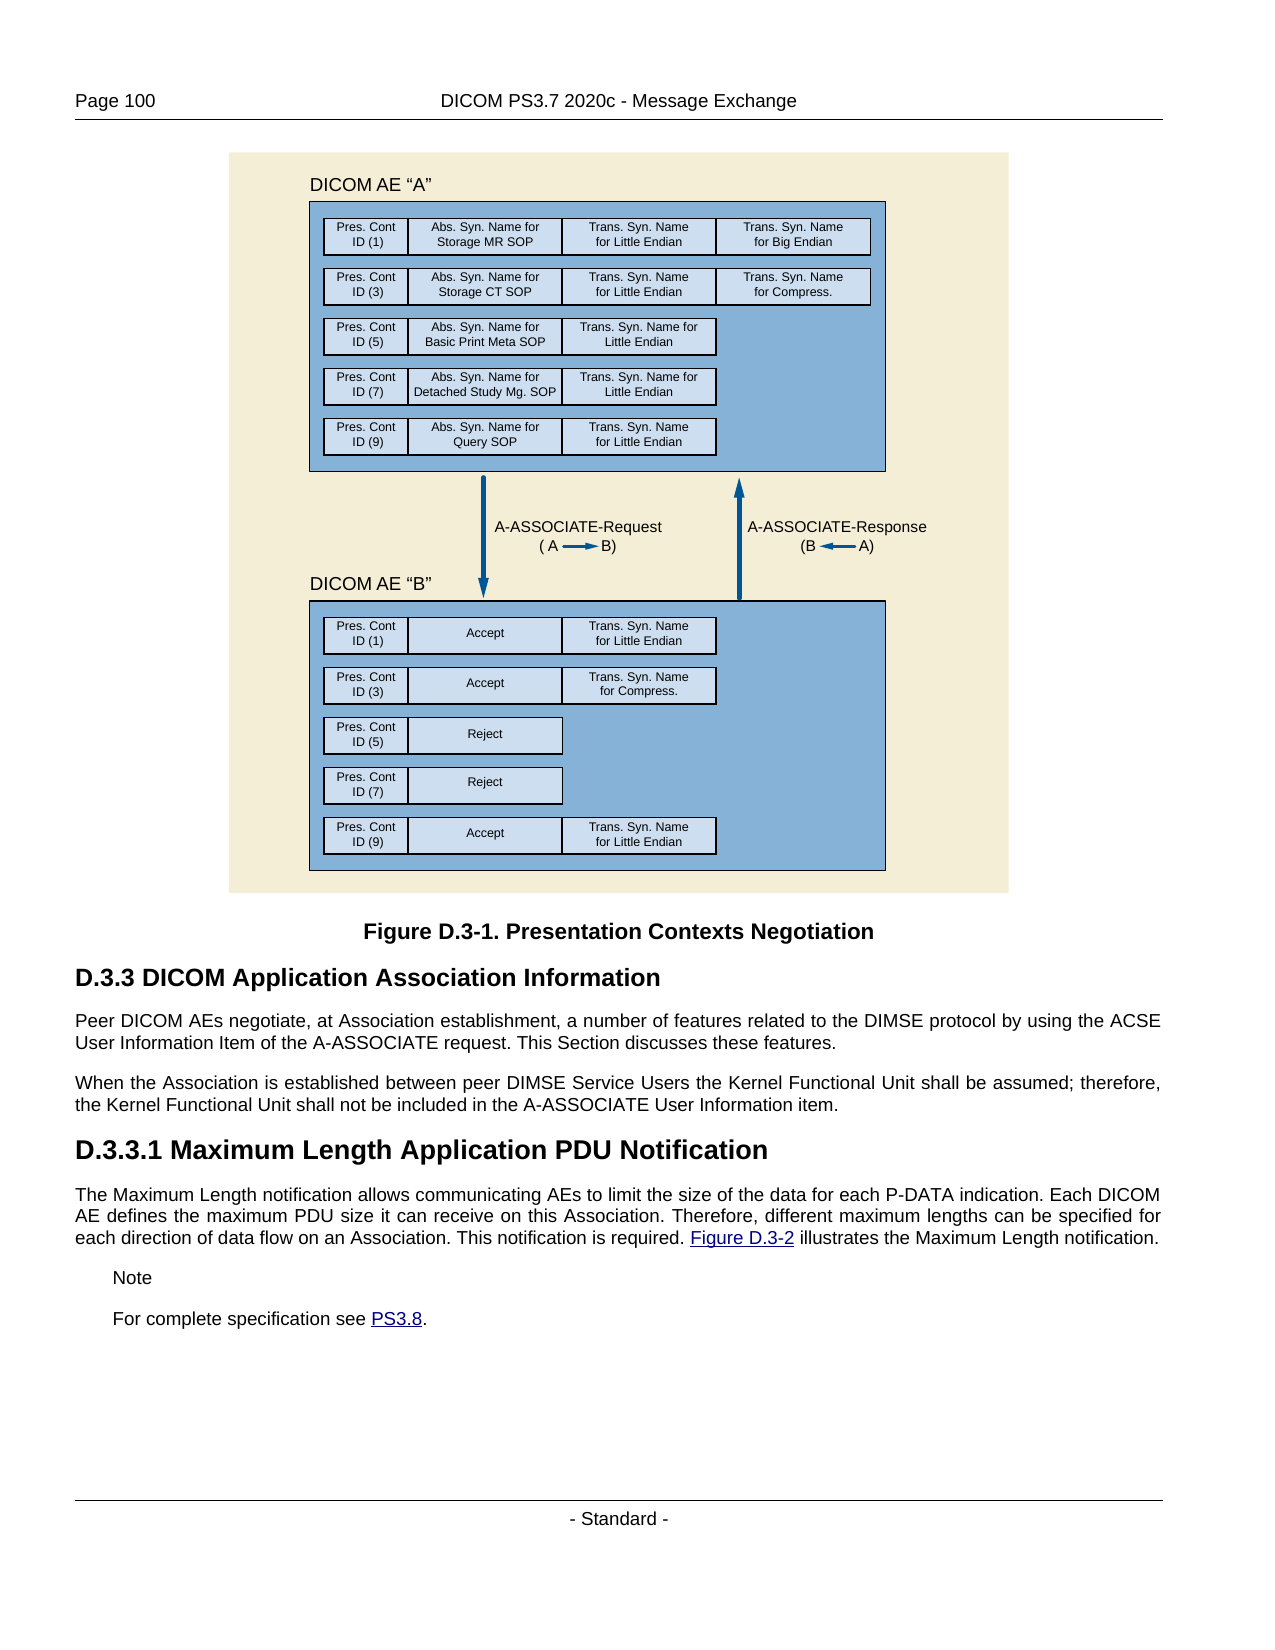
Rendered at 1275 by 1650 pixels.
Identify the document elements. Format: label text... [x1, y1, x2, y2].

text When the Association is established between peer DIMSE Service Users the Kernel Functional Unit shall be assumed; therefore, the Kernel Functional Unit shall not be included in the A-ASSOCIATE User Information item. [75, 1072, 1162, 1115]
text Note [112, 1267, 1125, 1289]
text D.3.3 DICOM Application Association Information [75, 962, 1162, 991]
text Peer DICOM AEs negotiate, at Association establishment, a number of features related to the DIMSE protocol by using the ACSE User Information Item of the A-ASSOCIATE request. This Section discusses these features. [75, 1010, 1162, 1053]
text For complete specification see PS3.8. [112, 1307, 1125, 1329]
text D.3.3.1 Maximum Length Application PDU Notification [75, 1134, 1162, 1165]
text Figure D.3-1. Presentation Contexts Negotiation [75, 918, 1162, 944]
text The Maximum Length notification allows communicating AEs to limit the size of the data for each P-DATA indication. Each DICOM AE defines the maximum PDU size it can receive on this Association. Therefore, different maximum lengths can be specified for each direction of data flow on an Association. This notification is required. Figure D.3-2 illustrates the Maximum Length notification. [75, 1184, 1162, 1248]
